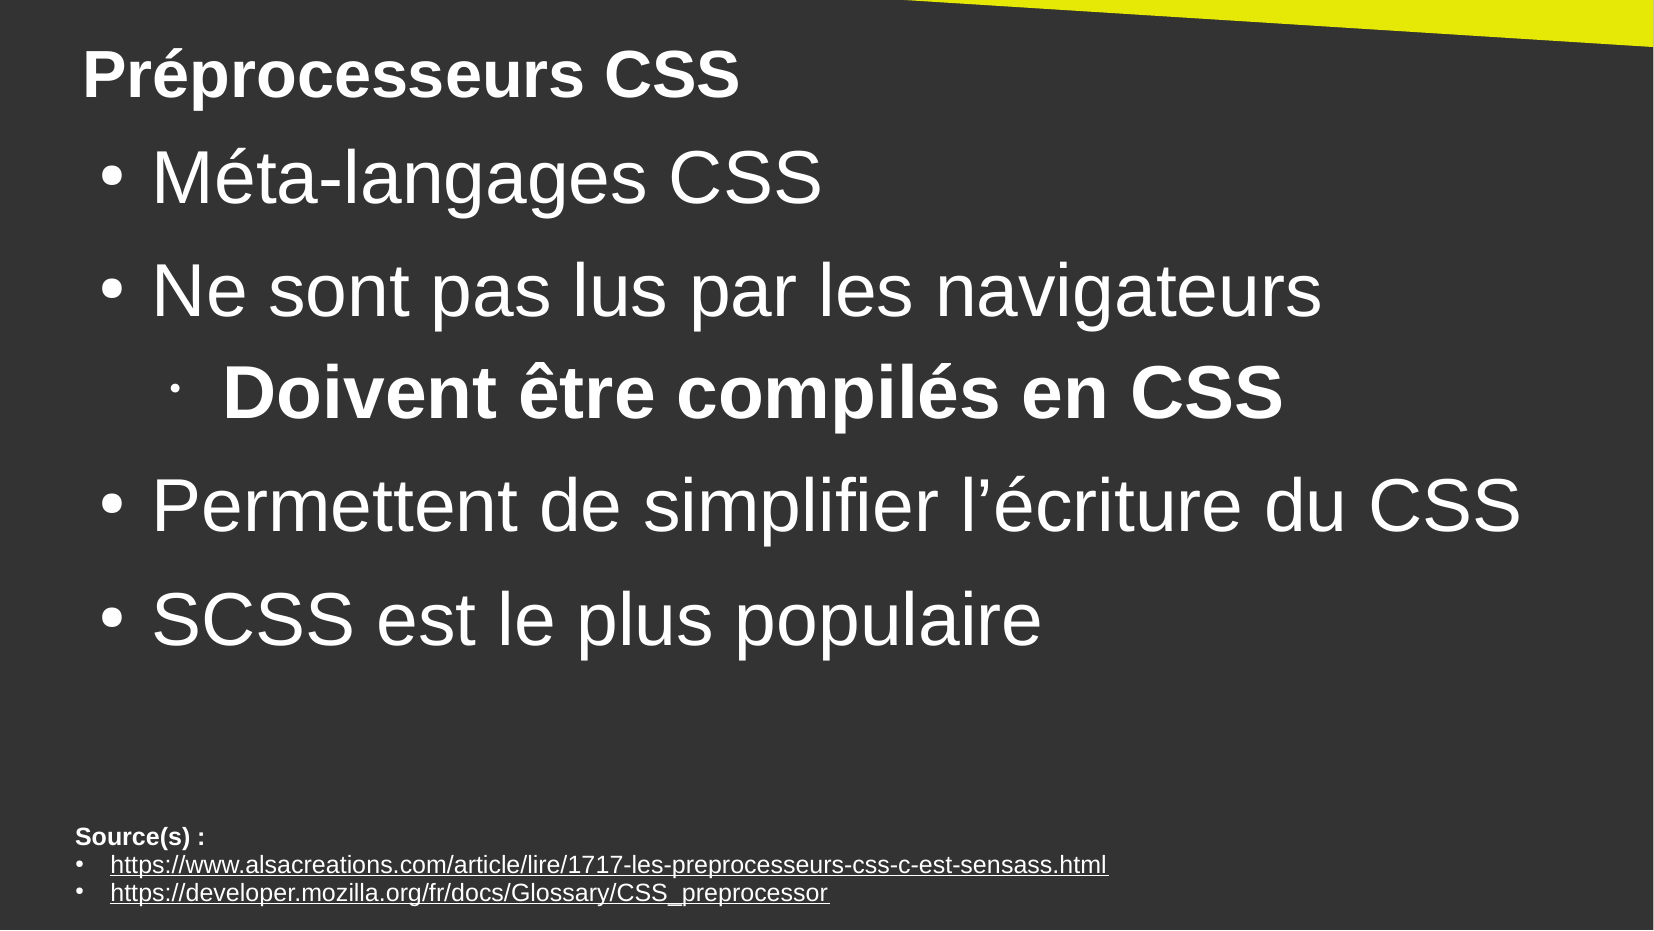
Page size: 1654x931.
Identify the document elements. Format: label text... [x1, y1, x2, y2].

text_box Source(s) : https://www.alsacreations.com/article/lire/1717-les-preprocesseurs-css-c-est-sensass.html https://developer.mozilla.org/fr/docs/Glossary/CSS_preprocessor [60, 814, 1546, 929]
list Méta-langages CSS Ne sont pas lus par les navigateurs Doivent être compilés en CSS Permettent de simplifier l’écriture du CSS SCSS est le plus populaire [80, 135, 1620, 709]
title Préprocesseurs CSS [82, 37, 1571, 114]
text_box [904, 0, 1654, 48]
